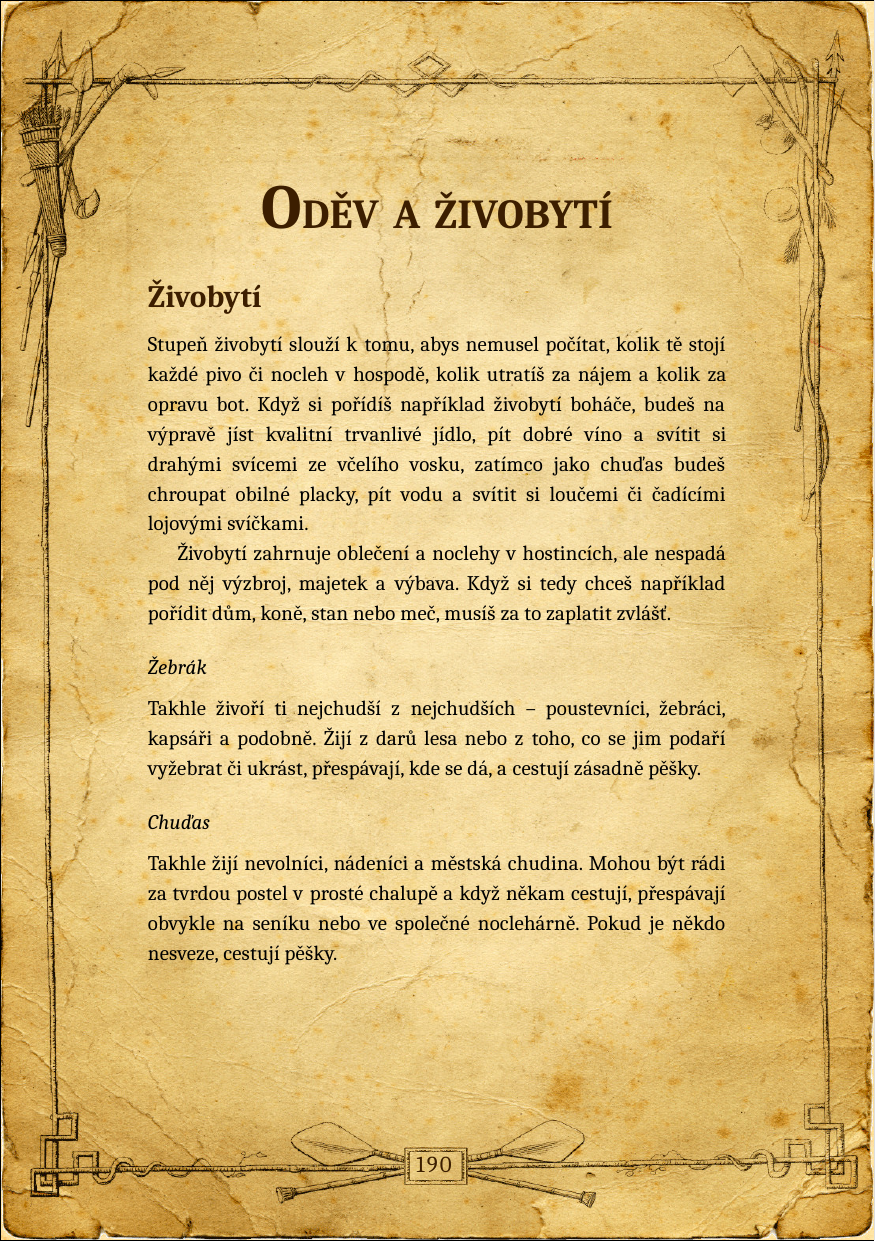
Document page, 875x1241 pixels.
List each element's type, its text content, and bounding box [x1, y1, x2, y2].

subtitle Oděv a⁠ živobytí [148, 172, 726, 244]
picture [1, 1, 874, 1240]
subtitle Živobytí [148, 279, 726, 315]
text Takhle živoří ti nejchudší z⁠ nejchudších – poustevníci, žebráci, kapsáři a⁠ podobně. Žijí z⁠ darů lesa nebo z⁠ toho, co se jim podaří vyžebrat či ukrást, přespávají, kde se dá, a⁠ cestují zásadně pěšky. [148, 697, 726, 781]
text Takhle žijí nevolníci, nádeníci a⁠ městská chudina. Mohou být rádi za tvrdou postel v⁠ prosté chalupě a⁠ když někam cestují, přespávají obvykle na seníku nebo ve společné noclehárně. Pokud je někdo nesveze, cestují pěšky. [148, 852, 726, 966]
text Žebrák [148, 655, 726, 679]
text Stupeň živobytí slouží k⁠ tomu, abys nemusel počítat, kolik tě stojí každé pivo či nocleh v⁠ hospodě, kolik utratíš za nájem a⁠ kolik za opravu bot. Když si pořídíš například živobytí boháče, budeš na výpravě jíst kvalitní trvanlivé jídlo, pít dobré víno a⁠ svítit si drahými svícemi ze včelího vosku, zatímco jako chuďas budeš chroupat obilné placky, pít vodu a⁠ svítit si loučemi či čadícími lojovými svíčkami. Živobytí zahrnuje oblečení a⁠ noclehy v⁠ hostincích, ale nespadá pod něj výzbroj, majetek a⁠ výbava. Když si tedy chceš například pořídit dům, koně, stan nebo meč, musíš za to zaplatit zvlášť. [148, 333, 726, 626]
text Chuďas [148, 810, 726, 834]
